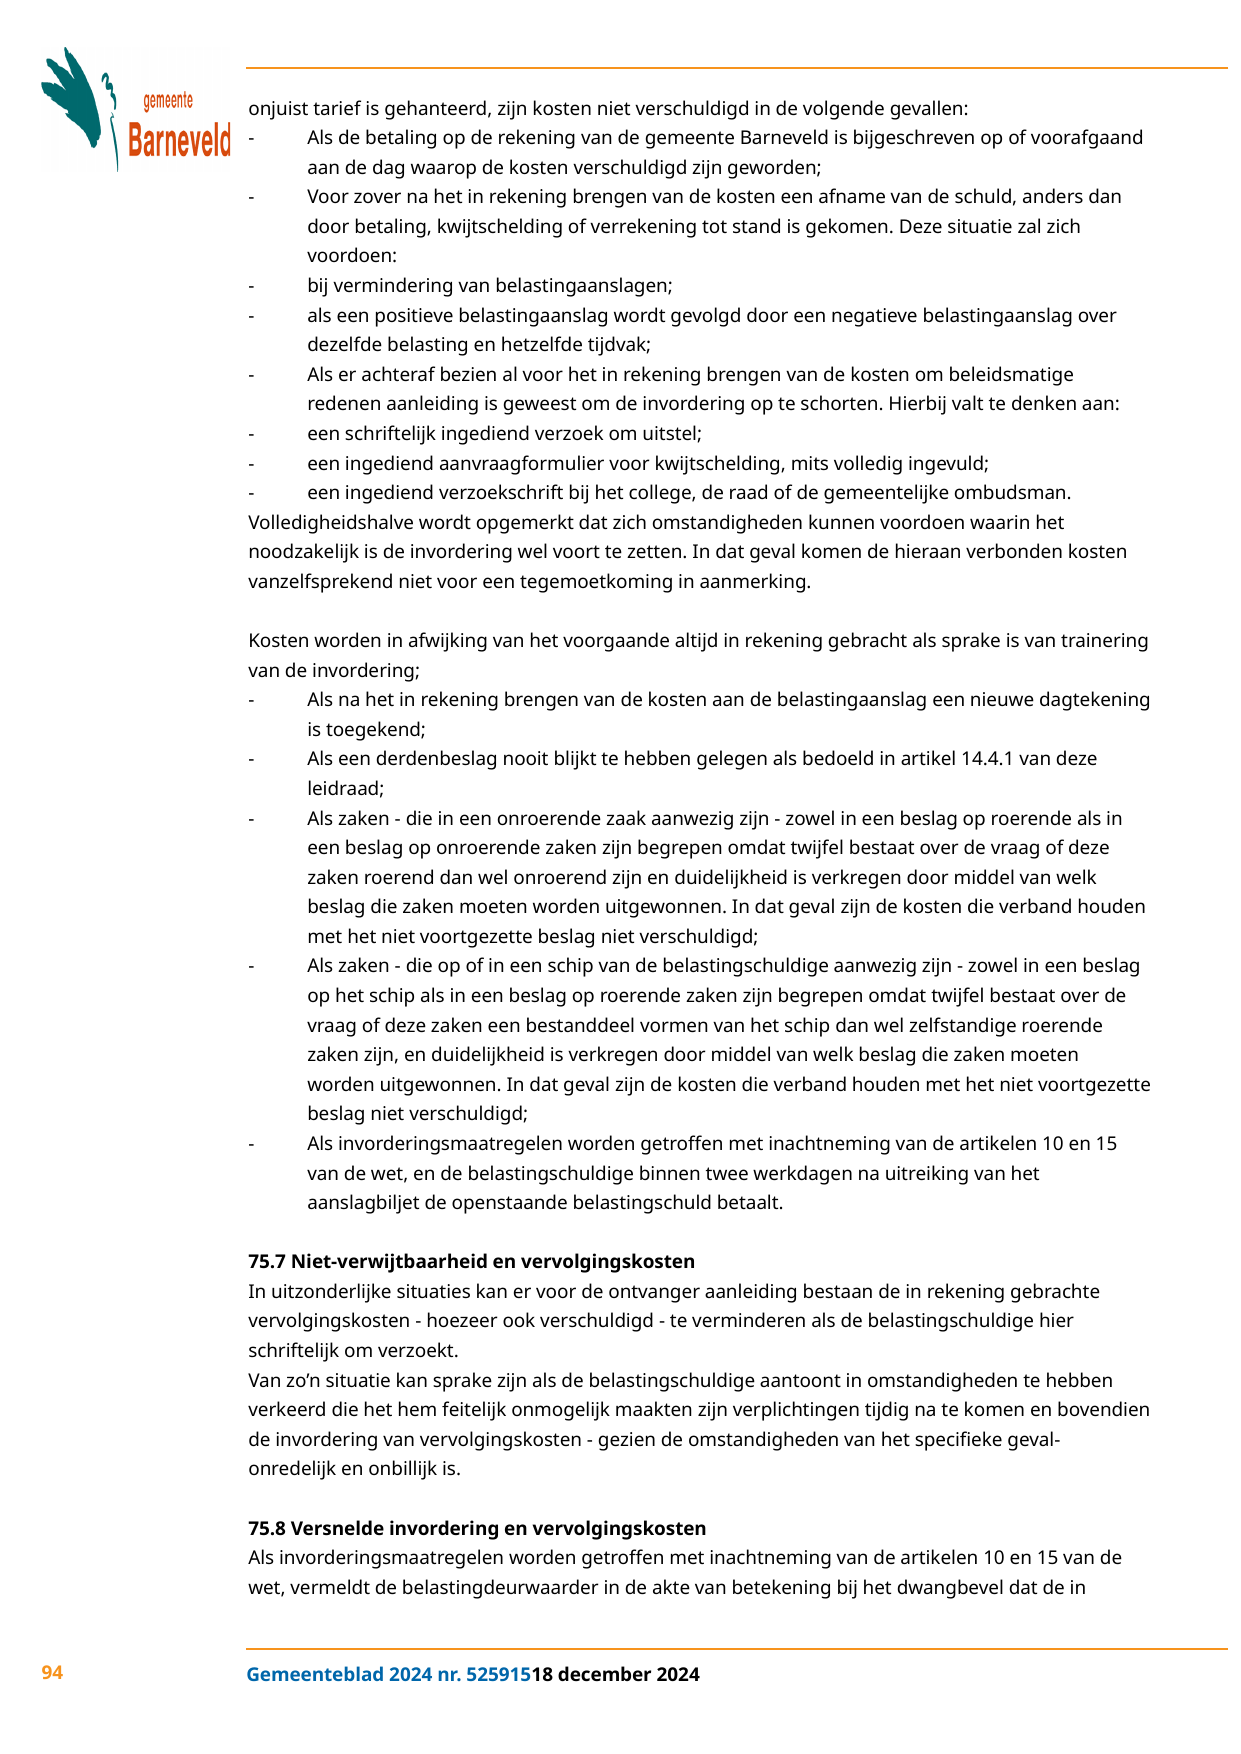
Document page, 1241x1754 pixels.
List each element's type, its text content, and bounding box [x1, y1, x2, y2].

text Volledigheidshalve wordt opgemerkt dat zich omstandigheden kunnen voordoen waarin het noodzakelijk is de invordering wel voort te zetten. In dat geval komen de hieraan verbonden kosten vanzelfsprekend niet voor een tegemoetkoming in aanmerking. [248, 509, 1152, 594]
list Als na het in rekening brengen van de kosten aan de belastingaanslag een nieuwe dagtekening is toegekend; [248, 686, 1152, 742]
text Kosten worden in afwijking van het voorgaande altijd in rekening gebracht als sprake is van trainering van de invordering; [248, 627, 1152, 683]
list Als de betaling op de rekening van de gemeente Barneveld is bijgeschreven op of voorafgaand aan de dag waarop de kosten verschuldigd zijn geworden; [248, 124, 1152, 180]
picture [41, 47, 231, 172]
list Als er achteraf bezien al voor het in rekening brengen van de kosten om beleidsmatige redenen aanleiding is geweest om de invordering op te schorten. Hierbij valt te denken aan: [248, 361, 1152, 416]
list als een positieve belastingaanslag wordt gevolgd door een negatieve belastingaanslag over dezelfde belasting en hetzelfde tijdvak; [248, 302, 1152, 357]
list bij vermindering van belastingaanslagen; [248, 272, 1152, 298]
list Als invorderingsmaatregelen worden getroffen met inachtneming van de artikelen 10 en 15 van de wet, en de belastingschuldige binnen twee werkdagen na uitreiking van het aanslagbiljet de openstaande belastingschuld betaalt. [248, 1130, 1152, 1215]
list Voor zover na het in rekening brengen van de kosten een afname van de schuld, anders dan door betaling, kwijtschelding of verrekening tot stand is gekomen. Deze situatie zal zich voordoen: [248, 183, 1152, 268]
list een schriftelijk ingediend verzoek om uitstel; [248, 420, 1152, 446]
text Als invorderingsmaatregelen worden getroffen met inachtneming van de artikelen 10 en 15 van de wet, vermeldt de belastingdeurwaarder in de akte van betekening bij het dwangbevel dat de in [248, 1544, 1152, 1600]
text 75.7 Niet-verwijtbaarheid en vervolgingskosten [248, 1248, 1152, 1274]
text onjuist tarief is gehanteerd, zijn kosten niet verschuldigd in de volgende gevallen: [248, 95, 1152, 121]
text In uitzonderlijke situaties kan er voor de ontvanger aanleiding bestaan de in rekening gebrachte vervolgingskosten - hoezeer ook verschuldigd - te verminderen als de belastingschuldige hier schriftelijk om verzoekt. [248, 1278, 1152, 1363]
list Als een derdenbeslag nooit blijkt te hebben gelegen als bedoeld in artikel 14.4.1 van deze leidraad; [248, 746, 1152, 801]
list Als zaken - die op of in een schip van de belastingschuldige aanwezig zijn - zowel in een beslag op het schip als in een beslag op roerende zaken zijn begrepen omdat twijfel bestaat over de vraag of deze zaken een bestanddeel vormen van het schip dan wel zelfstandige roerende zaken zijn, en duidelijkheid is verkregen door middel van welk beslag die zaken moeten worden uitgewonnen. In dat geval zijn de kosten die verband houden met het niet voortgezette beslag niet verschuldigd; [248, 953, 1152, 1126]
list een ingediend verzoekschrift bij het college, de raad of de gemeentelijke ombudsman. [248, 479, 1152, 505]
text Van zo’n situatie kan sprake zijn als de belastingschuldige aantoont in omstandigheden te hebben verkeerd die het hem feitelijk onmogelijk maakten zijn verplichtingen tijdig na te komen en bovendien de invordering van vervolgingskosten - gezien de omstandigheden van het specifieke geval- onredelijk en onbillijk is. [248, 1367, 1152, 1481]
list een ingediend aanvraagformulier voor kwijtschelding, mits volledig ingevuld; [248, 450, 1152, 476]
text 75.8 Versnelde invordering en vervolgingskosten [248, 1515, 1152, 1541]
list Als zaken - die in een onroerende zaak aanwezig zijn - zowel in een beslag op roerende als in een beslag op onroerende zaken zijn begrepen omdat twijfel bestaat over de vraag of deze zaken roerend dan wel onroerend zijn en duidelijkheid is verkregen door middel van welk beslag die zaken moeten worden uitgewonnen. In dat geval zijn de kosten die verband houden met het niet voortgezette beslag niet verschuldigd; [248, 805, 1152, 949]
